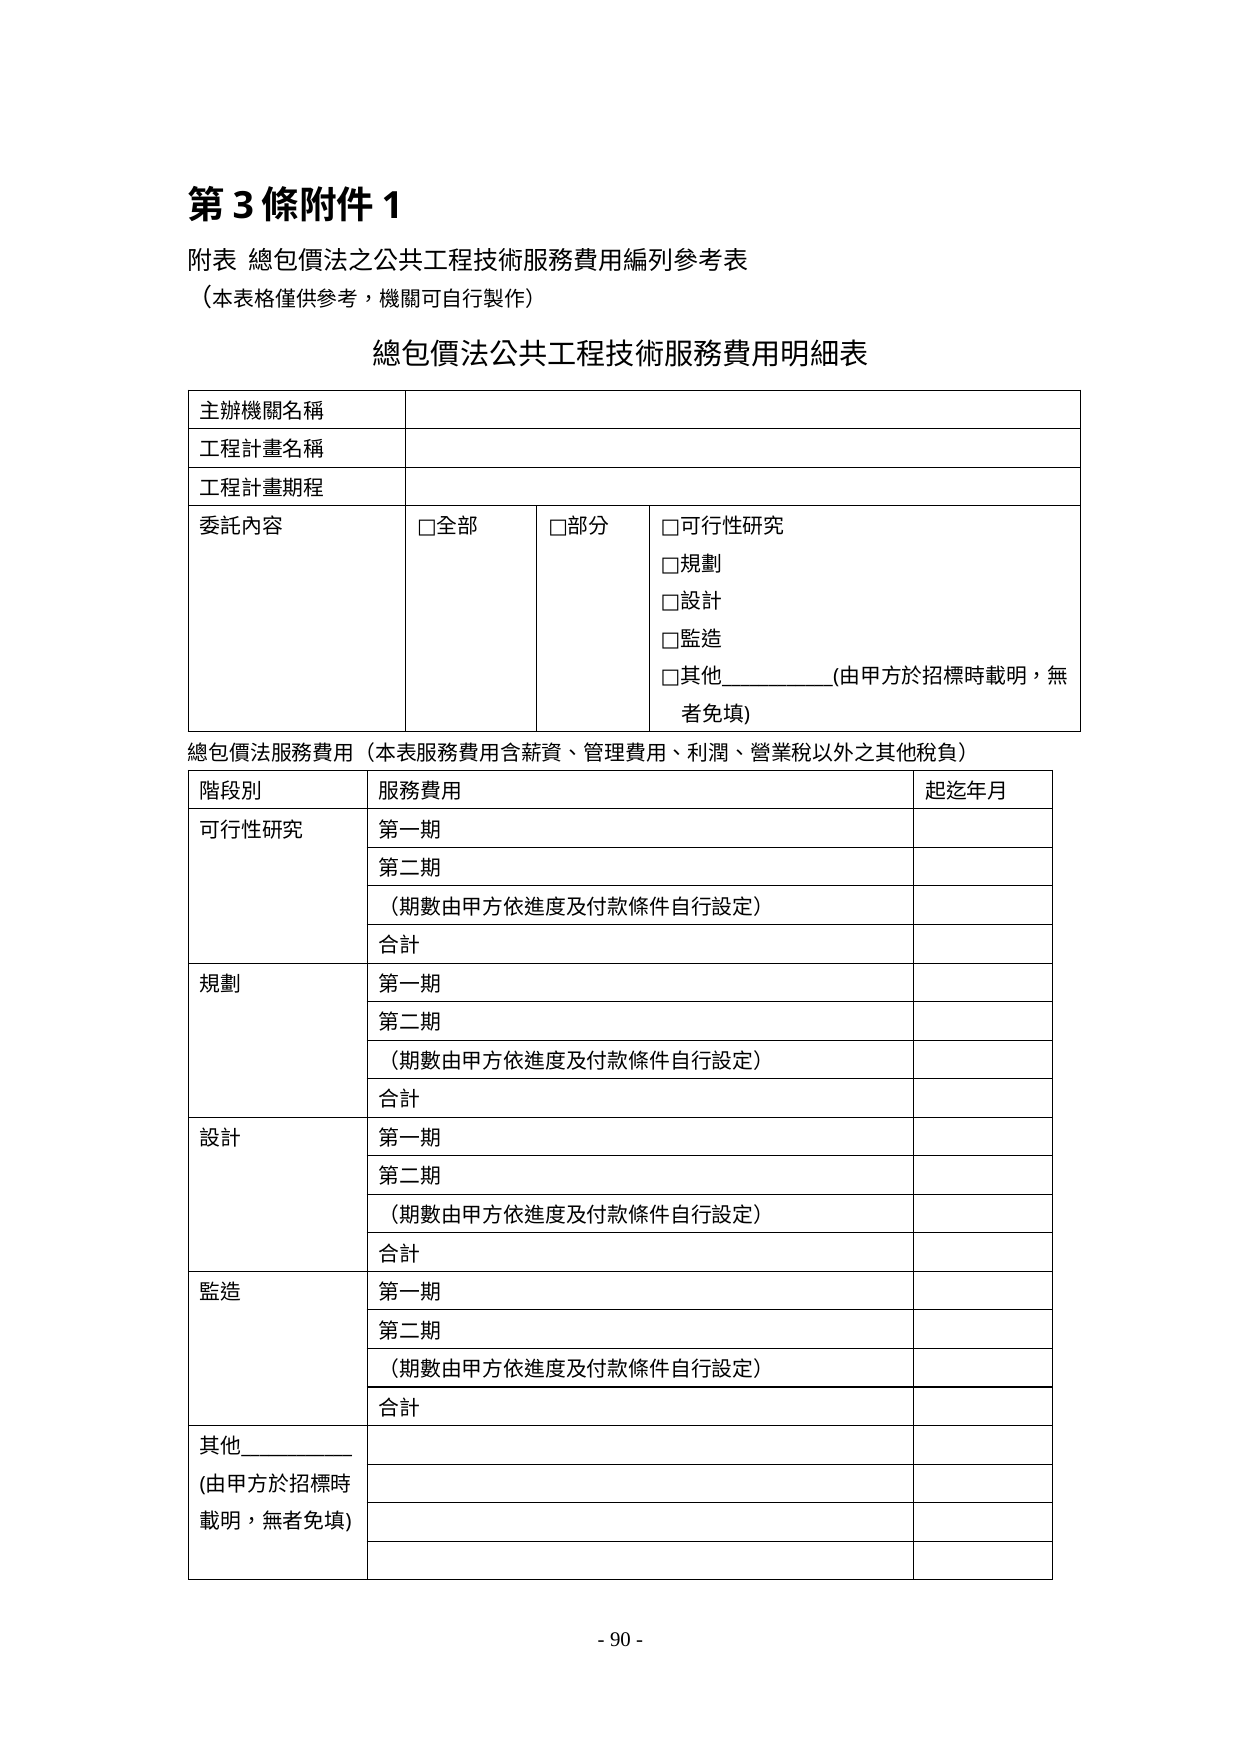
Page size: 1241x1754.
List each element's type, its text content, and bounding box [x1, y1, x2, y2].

text （本表格僅供參考，機關可自行製作） [187, 277, 1053, 314]
table_cell [914, 886, 1052, 924]
text 總包價法公共工程技術服務費用明細表 [187, 314, 1053, 389]
table_cell [914, 1349, 1052, 1386]
table_cell [406, 468, 1080, 505]
table_cell [914, 1233, 1052, 1271]
table_cell [914, 1156, 1052, 1194]
table_cell 規劃 [189, 964, 367, 1117]
table_cell 可行性研究 [189, 809, 367, 962]
table_cell 合計 [368, 1079, 913, 1117]
table_cell [914, 964, 1052, 1001]
table_cell [368, 1465, 913, 1502]
table_cell □可行性研究 □規劃 □設計 □監造 □其他____________(由甲方於招標時載明，無者免填) [650, 506, 1080, 731]
table_cell 第二期 [368, 1002, 913, 1039]
table_cell [368, 1426, 913, 1463]
table_cell 第二期 [368, 848, 913, 885]
table_cell [914, 1503, 1052, 1541]
text 附表 總包價法之公共工程技術服務費用編列參考表 [187, 239, 1053, 277]
table_cell 工程計畫期程 [189, 468, 405, 505]
table_cell □全部 [406, 506, 536, 731]
table_cell [914, 925, 1052, 962]
table_cell [914, 809, 1052, 847]
table_cell （期數由甲方依進度及付款條件自行設定） [368, 1349, 913, 1386]
table_cell 合計 [368, 1388, 913, 1425]
table_cell 監造 [189, 1272, 367, 1425]
table_cell [914, 1079, 1052, 1117]
table_cell [914, 848, 1052, 885]
table_header 起迄年月 [914, 771, 1052, 808]
table_cell [368, 1503, 913, 1541]
table_header 服務費用 [368, 771, 913, 808]
table_cell （期數由甲方依進度及付款條件自行設定） [368, 1041, 913, 1078]
table_cell 其他____________(由甲方於招標時載明，無者免填) [189, 1426, 367, 1579]
text 總包價法服務費用（本表服務費用含薪資、管理費用、利潤、營業稅以外之其他稅負） [187, 732, 1053, 770]
table_header [406, 391, 1080, 428]
table_cell [914, 1426, 1052, 1463]
table_cell 工程計畫名稱 [189, 429, 405, 467]
table_cell 第一期 [368, 1118, 913, 1155]
table_cell 合計 [368, 1233, 913, 1271]
table_cell [914, 1118, 1052, 1155]
table_cell □部分 [537, 506, 649, 731]
table_cell [914, 1465, 1052, 1502]
table_cell （期數由甲方依進度及付款條件自行設定） [368, 1195, 913, 1232]
table_cell 合計 [368, 925, 913, 962]
table_cell [406, 429, 1080, 467]
table_cell 第一期 [368, 1272, 913, 1309]
table_cell 設計 [189, 1118, 367, 1271]
table_cell [914, 1542, 1052, 1579]
table_header 階段別 [189, 771, 367, 808]
table_cell 第一期 [368, 809, 913, 847]
table_cell 第二期 [368, 1310, 913, 1348]
table_cell [914, 1272, 1052, 1309]
table_cell 第一期 [368, 964, 913, 1001]
table_cell [914, 1041, 1052, 1078]
table_cell （期數由甲方依進度及付款條件自行設定） [368, 886, 913, 924]
table_cell [368, 1542, 913, 1579]
table_cell 第二期 [368, 1156, 913, 1194]
text 第3條附件1 [187, 164, 1053, 239]
table_cell 委託內容 [189, 506, 405, 731]
table_cell [914, 1310, 1052, 1348]
table_cell [914, 1388, 1052, 1425]
table_header 主辦機關名稱 [189, 391, 405, 428]
table_cell [914, 1195, 1052, 1232]
table_cell [914, 1002, 1052, 1039]
